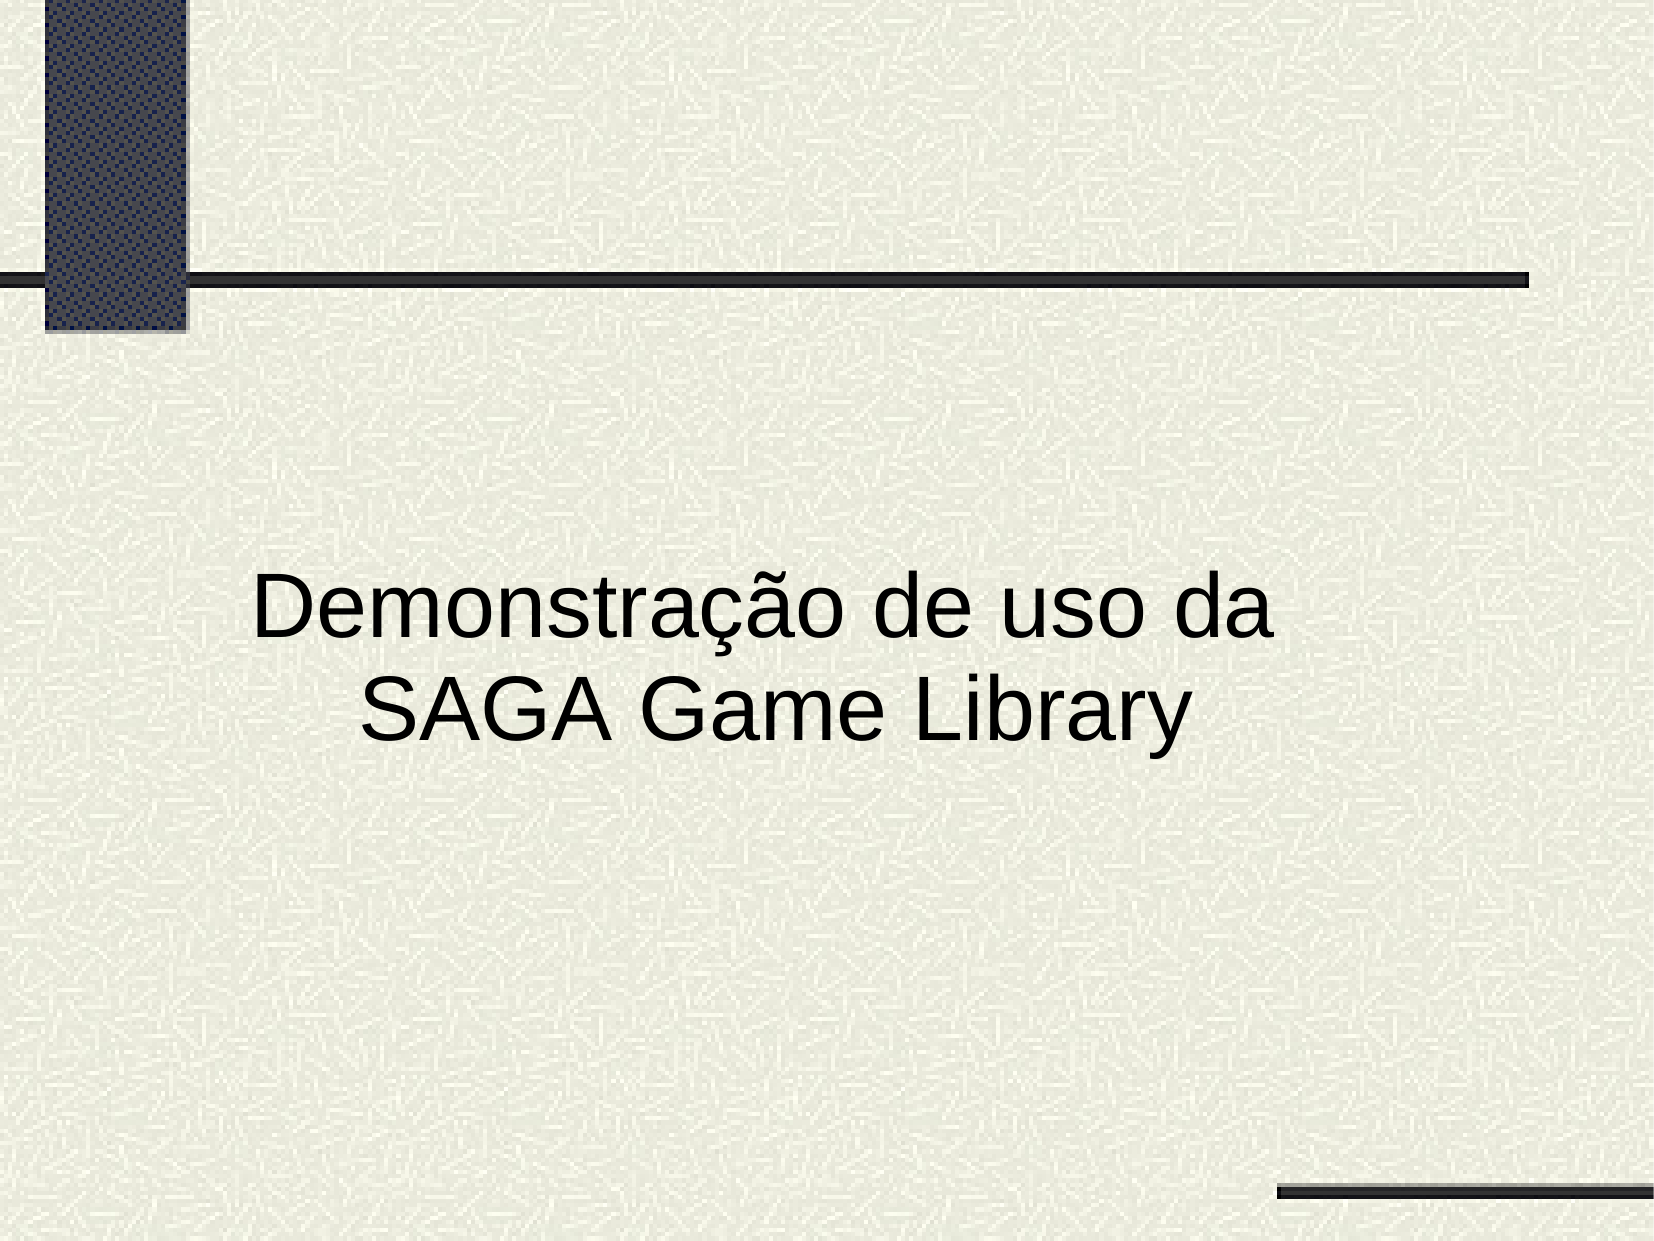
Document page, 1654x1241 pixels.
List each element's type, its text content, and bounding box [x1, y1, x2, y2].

picture [0, 0, 1654, 1241]
text_box Demonstração de uso da SAGA Game Library [82, 554, 1471, 762]
